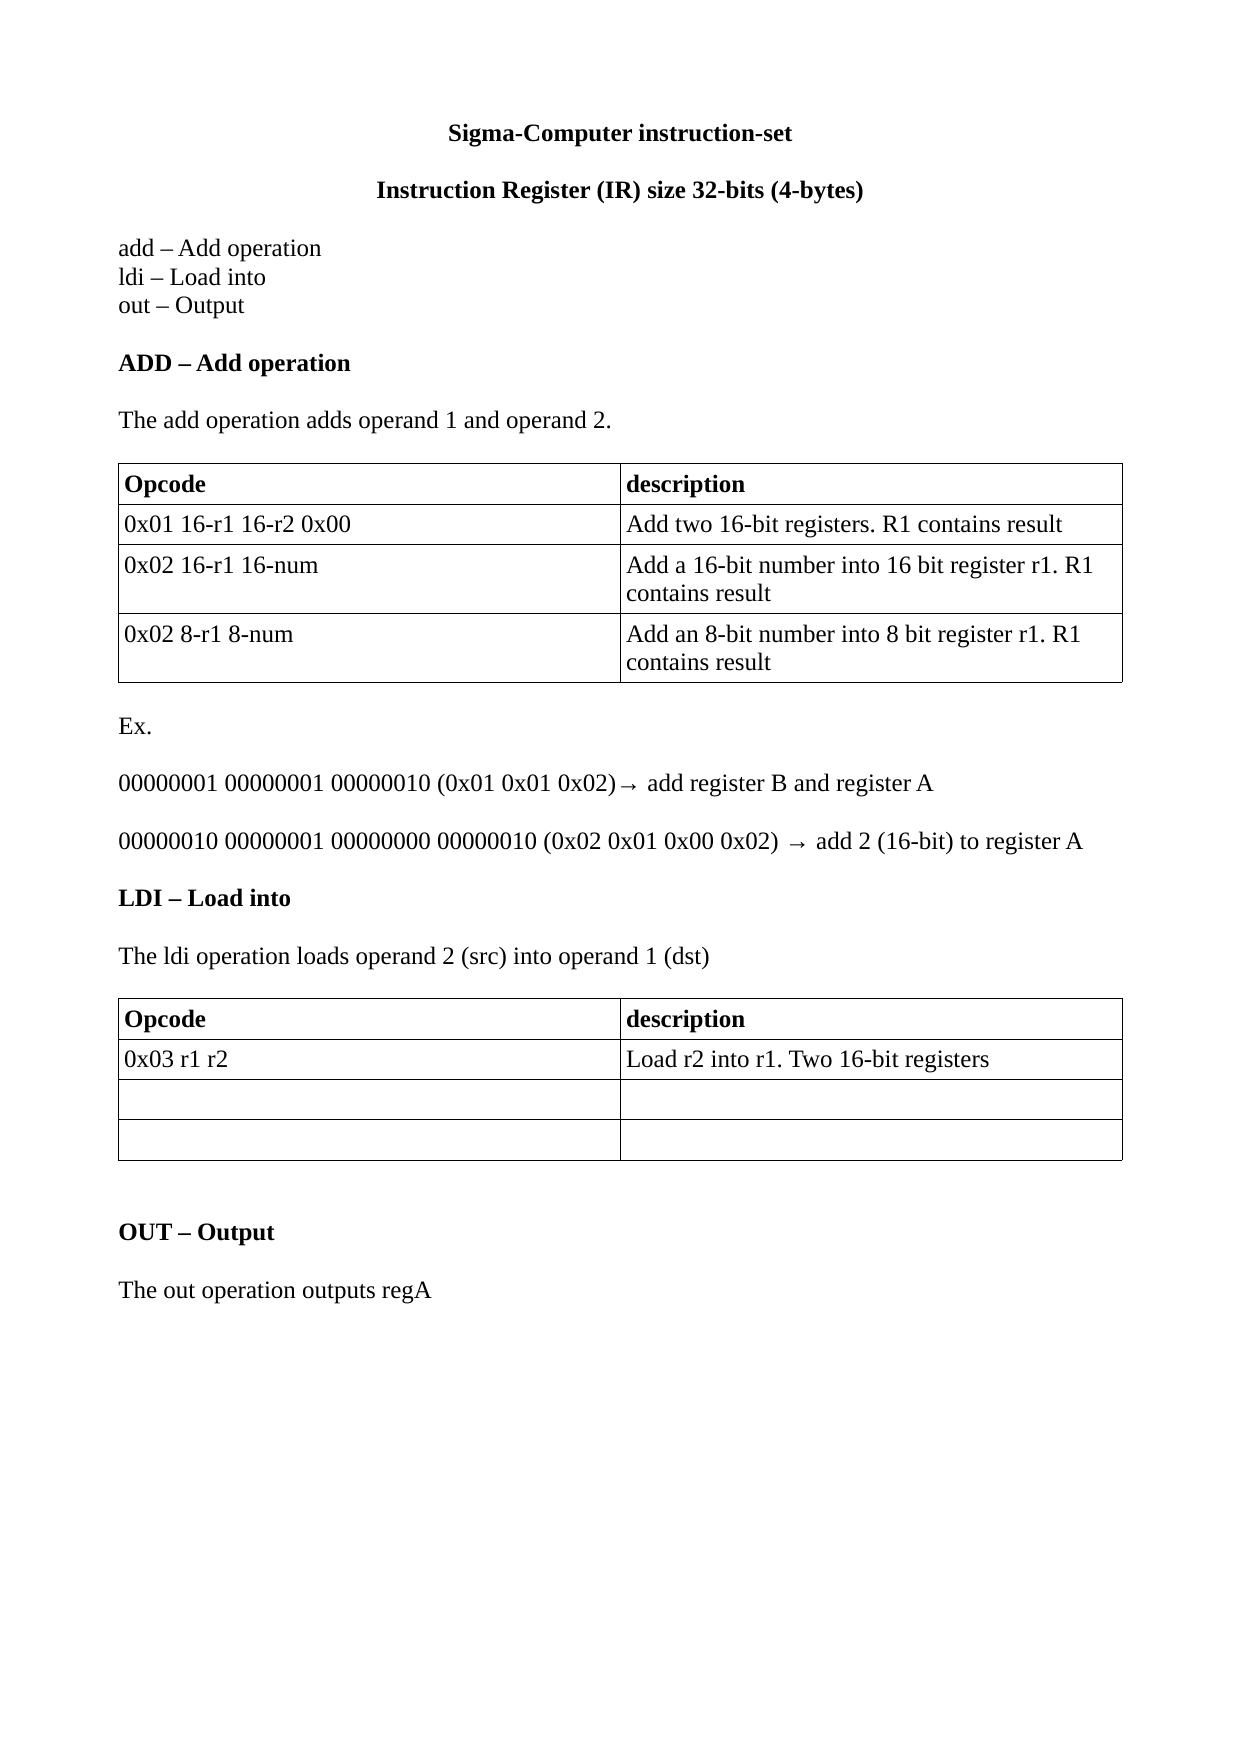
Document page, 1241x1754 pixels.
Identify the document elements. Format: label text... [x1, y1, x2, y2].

table_header 0x03 r1 r2 [119, 1040, 620, 1079]
text The out operation outputs regA [118, 1275, 1122, 1303]
table_header Load r2 into r1. Two 16-bit registers [621, 1040, 1122, 1079]
text OUT – Output [118, 1217, 1122, 1246]
text Sigma-Computer instruction-set [118, 118, 1122, 147]
text ADD – Add operation [118, 348, 1122, 377]
table_header Add two 16-bit registers. R1 contains result [621, 505, 1122, 544]
table_header 0x01 16-r1 16-r2 0x00 [119, 505, 620, 544]
text 00000010 00000001 00000000 00000010 (0x02 0x01 0x00 0x02) → add 2 (16-bit) to register A [118, 826, 1122, 854]
text The add operation adds operand 1 and operand 2. [118, 406, 1122, 434]
text Instruction Register (IR) size 32-bits (4-bytes) [118, 176, 1122, 204]
table_header Opcode [119, 999, 620, 1039]
text LDI – Load into [118, 883, 1122, 912]
table_cell 0x02 8-r1 8-num [119, 614, 620, 682]
table_header description [621, 999, 1122, 1039]
text The ldi operation loads operand 2 (src) into operand 1 (dst) [118, 941, 1122, 969]
table_cell [119, 1080, 620, 1119]
table_header Opcode [119, 464, 620, 503]
text out – Output [118, 291, 1122, 319]
text ldi – Load into [118, 262, 1122, 291]
table_cell [621, 1120, 1122, 1160]
table_header description [621, 464, 1122, 503]
text add – Add operation [118, 233, 1122, 262]
table_cell 0x02 16-r1 16-num [119, 545, 620, 613]
table_cell Add an 8-bit number into 8 bit register r1. R1 contains result [621, 614, 1122, 682]
table_cell [119, 1120, 620, 1160]
text 00000001 00000001 00000010 (0x01 0x01 0x02)→ add register B and register A [118, 768, 1122, 797]
table_cell Add a 16-bit number into 16 bit register r1. R1 contains result [621, 545, 1122, 613]
text Ex. [118, 711, 1122, 739]
table_cell [621, 1080, 1122, 1119]
